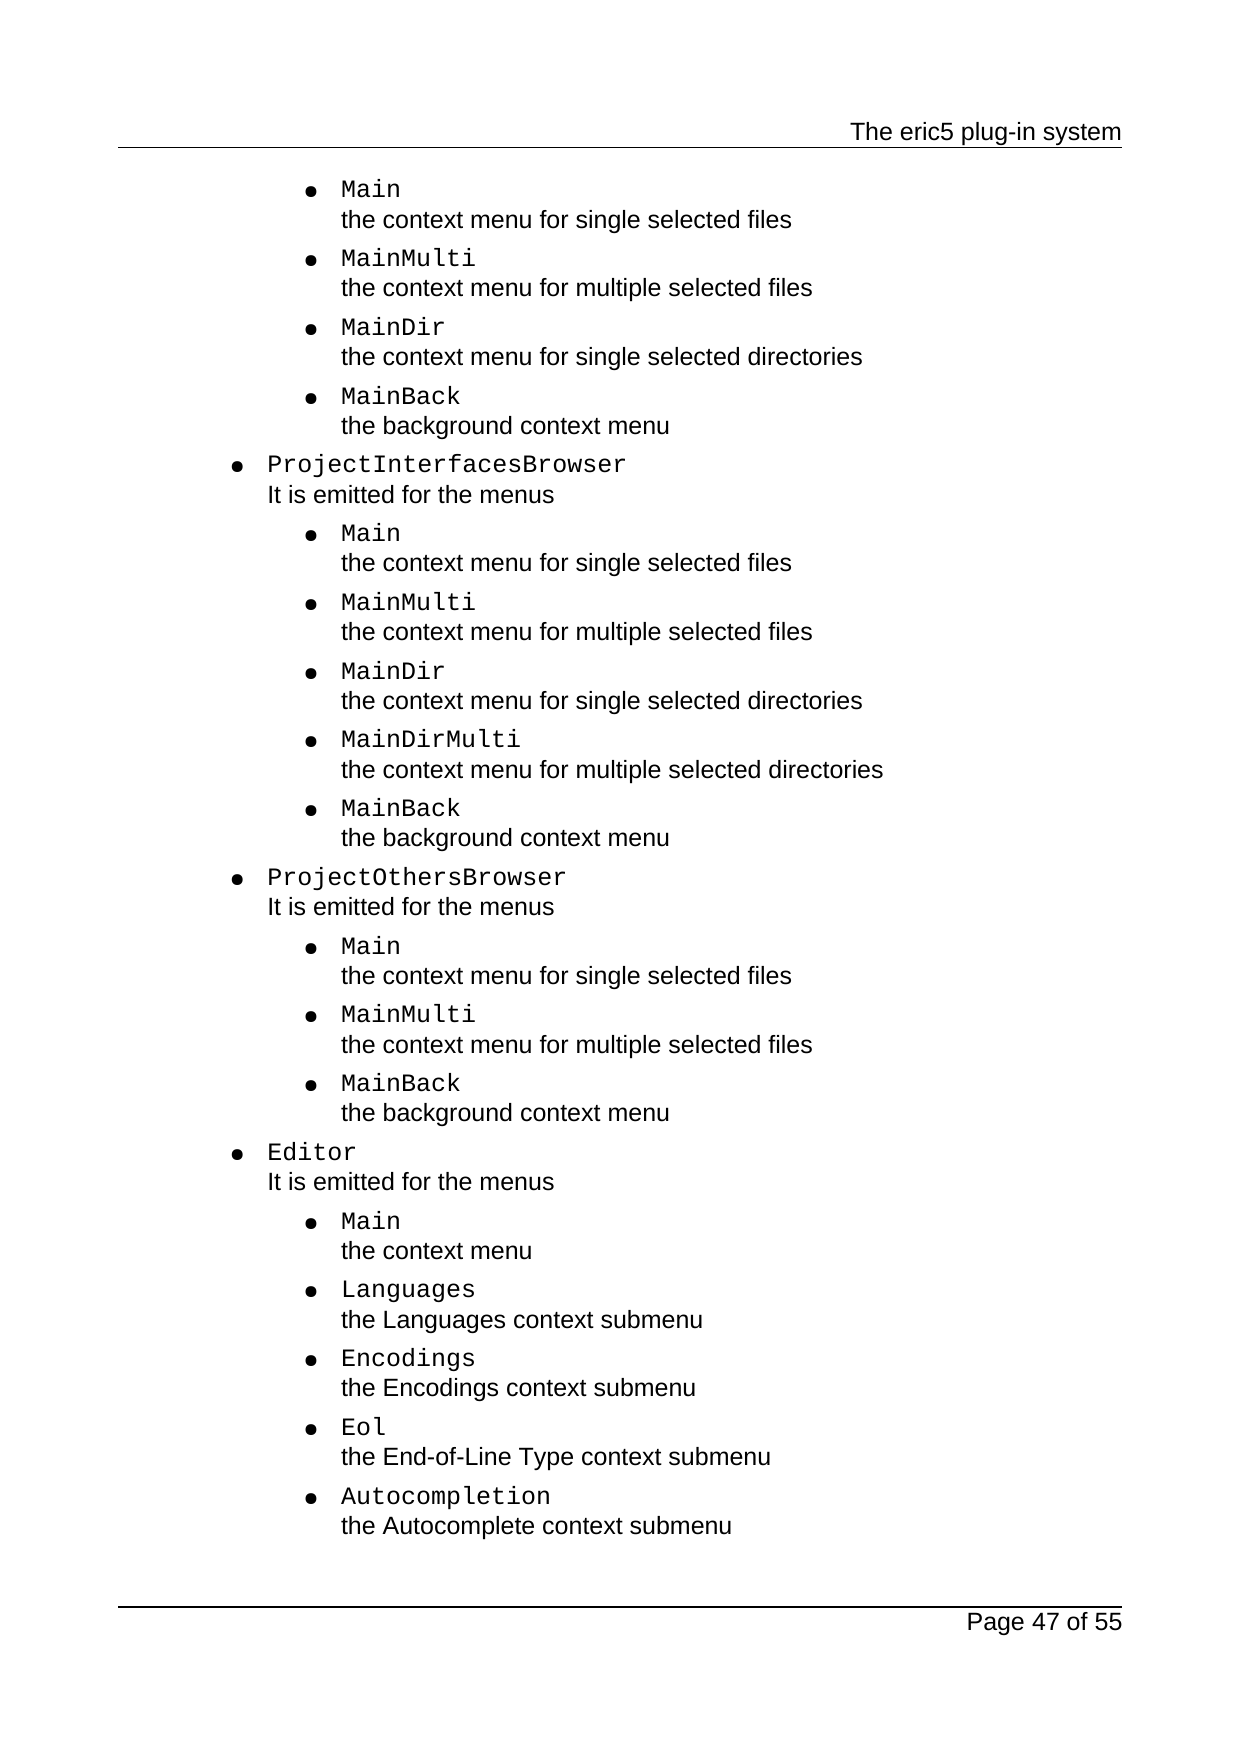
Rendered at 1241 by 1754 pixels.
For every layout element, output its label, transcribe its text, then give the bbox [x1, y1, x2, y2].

list Main the context menu for single selected files [303, 933, 1122, 989]
list ProjectOthersBrowser It is emitted for the menus [229, 864, 1122, 921]
list Encodings the Encodings context submenu [303, 1346, 1122, 1402]
list MainMulti the context menu for multiple selected files [303, 246, 1122, 302]
list Autocompletion the Autocomplete context submenu [303, 1483, 1122, 1539]
list MainBack the background context menu [303, 796, 1122, 852]
list MainMulti the context menu for multiple selected files [303, 589, 1122, 646]
list MainMulti the context menu for multiple selected files [303, 1002, 1122, 1058]
list Main the context menu for single selected files [303, 521, 1122, 577]
list Languages the Languages context submenu [303, 1277, 1122, 1333]
list MainBack the background context menu [303, 383, 1122, 439]
list MainDir the context menu for single selected directories [303, 314, 1122, 371]
list Eol the End-of-Line Type context submenu [303, 1414, 1122, 1471]
list Main the context menu for single selected files [303, 177, 1122, 233]
list ProjectInterfacesBrowser It is emitted for the menus [229, 452, 1122, 508]
list MainDir the context menu for single selected directories [303, 658, 1122, 714]
list Editor It is emitted for the menus [229, 1139, 1122, 1196]
list MainBack the background context menu [303, 1071, 1122, 1127]
list Main the context menu [303, 1208, 1122, 1264]
list MainDirMulti the context menu for multiple selected directories [303, 727, 1122, 783]
